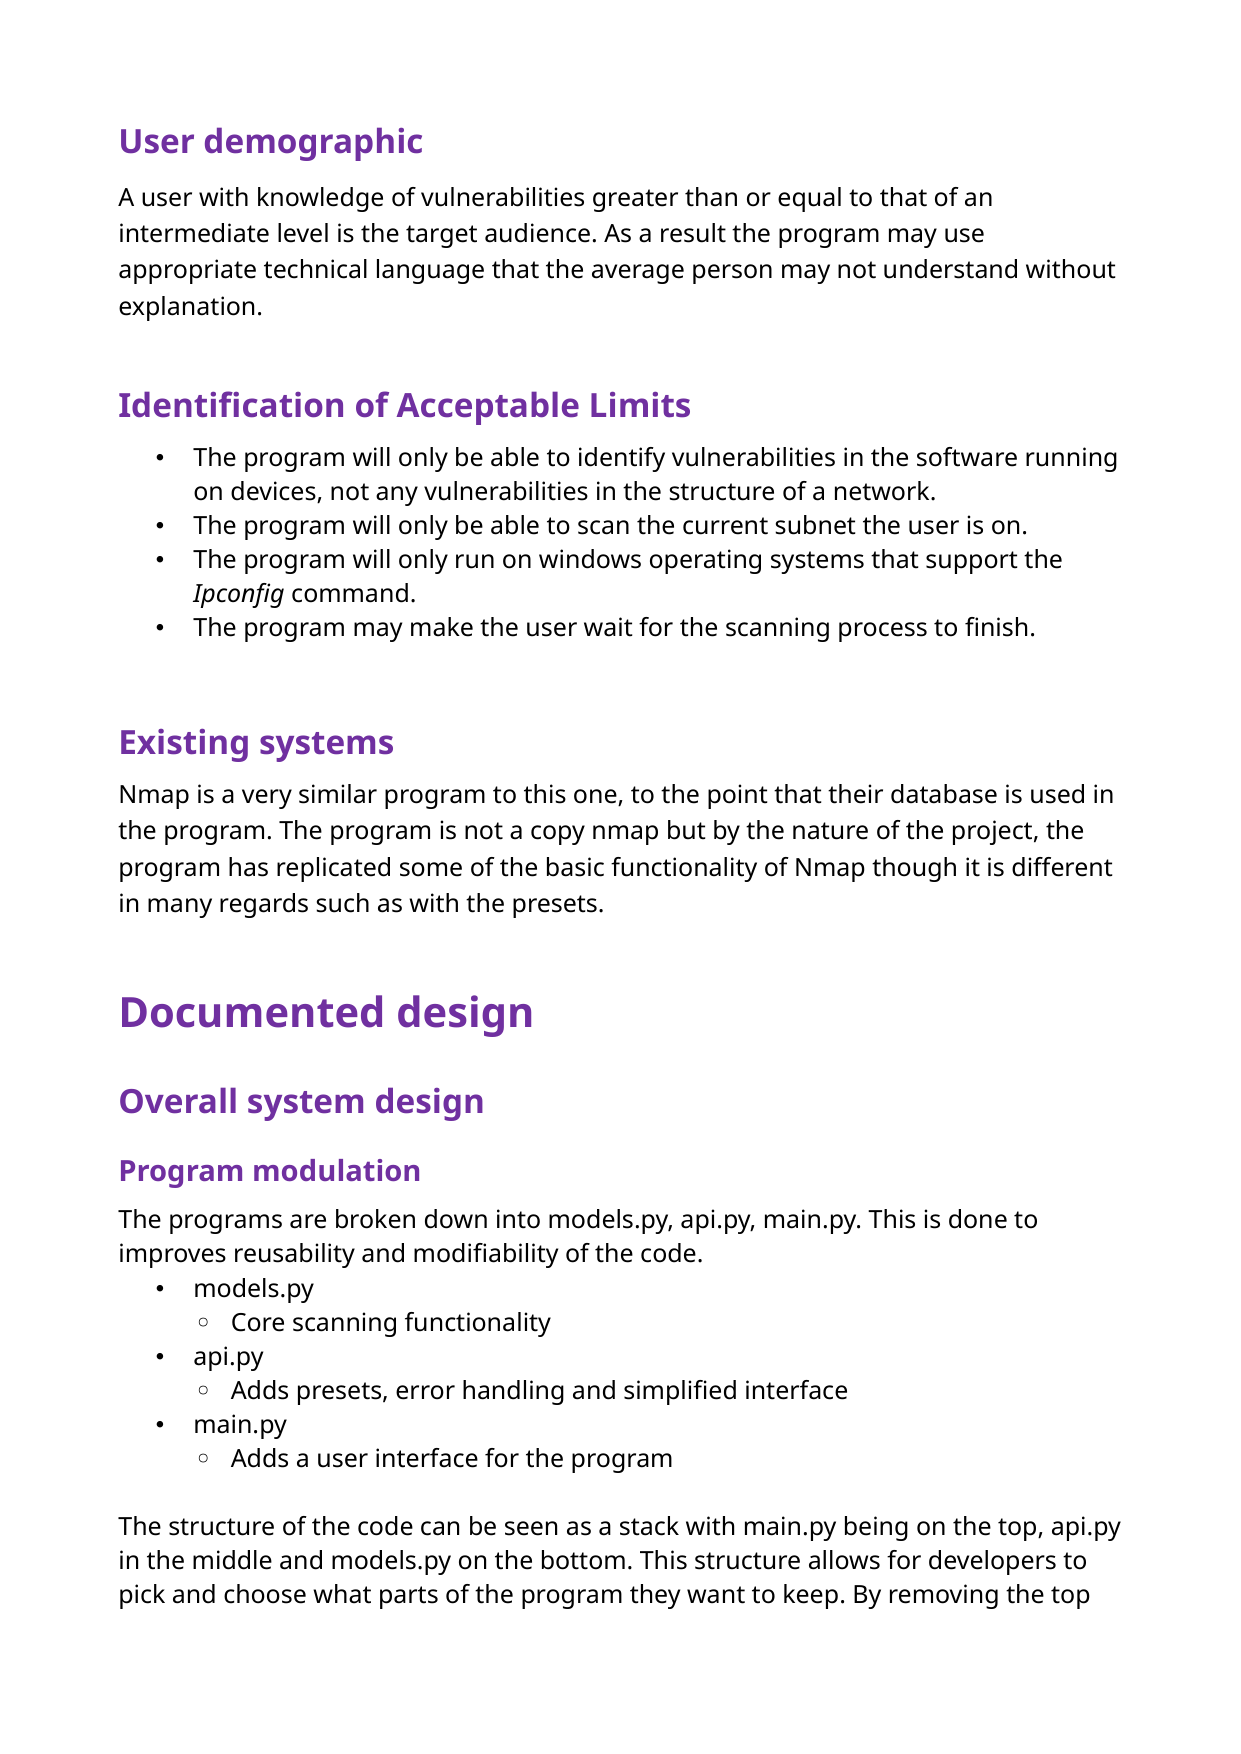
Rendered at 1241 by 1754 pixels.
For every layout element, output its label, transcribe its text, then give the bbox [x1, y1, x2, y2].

list The program may make the user wait for the scanning process to finish. [156, 610, 1122, 644]
list main.py [156, 1406, 1122, 1441]
text A user with knowledge of vulnerabilities greater than or equal to that of an intermediate level is the target audience. As a result the program may use appropriate technical language that the average person may not understand without explanation. [118, 179, 1122, 322]
list The program will only be able to identify vulnerabilities in the software running on devices, not any vulnerabilities in the structure of a network. [156, 440, 1122, 508]
list models.py [156, 1270, 1122, 1304]
list api.py [156, 1338, 1122, 1372]
text The programs are broken down into models.py, api.py, main.py. This is done to improves reusability and modifiability of the code. [118, 1202, 1122, 1270]
list The program will only be able to scan the current subnet the user is on. [156, 508, 1122, 542]
list The program will only run on windows operating systems that support the Ipconfig command. [156, 542, 1122, 610]
text The structure of the code can be seen as a stack with main.py being on the top, api.py in the middle and models.py on the bottom. This structure allows for developers to pick and choose what parts of the program they want to keep. By removing the top [118, 1509, 1122, 1611]
list Adds a user interface for the program [193, 1441, 1122, 1474]
subtitle User demographic [118, 118, 1122, 163]
text Nmap is a very similar program to this one, to the point that their database is used in the program. The program is not a copy nmap but by the nature of the project, the program has replicated some of the basic functionality of Nmap though it is different in many regards such as with the presets. [118, 777, 1122, 920]
subtitle Documented design [118, 983, 1122, 1040]
list Adds presets, error handling and simplified interface [193, 1372, 1122, 1406]
subtitle Existing systems [118, 719, 1122, 764]
subtitle Overall system design [118, 1077, 1122, 1123]
subtitle Identification of Acceptable Limits [118, 382, 1122, 427]
list Core scanning functionality [193, 1304, 1122, 1338]
subtitle Program modulation [118, 1150, 1122, 1189]
